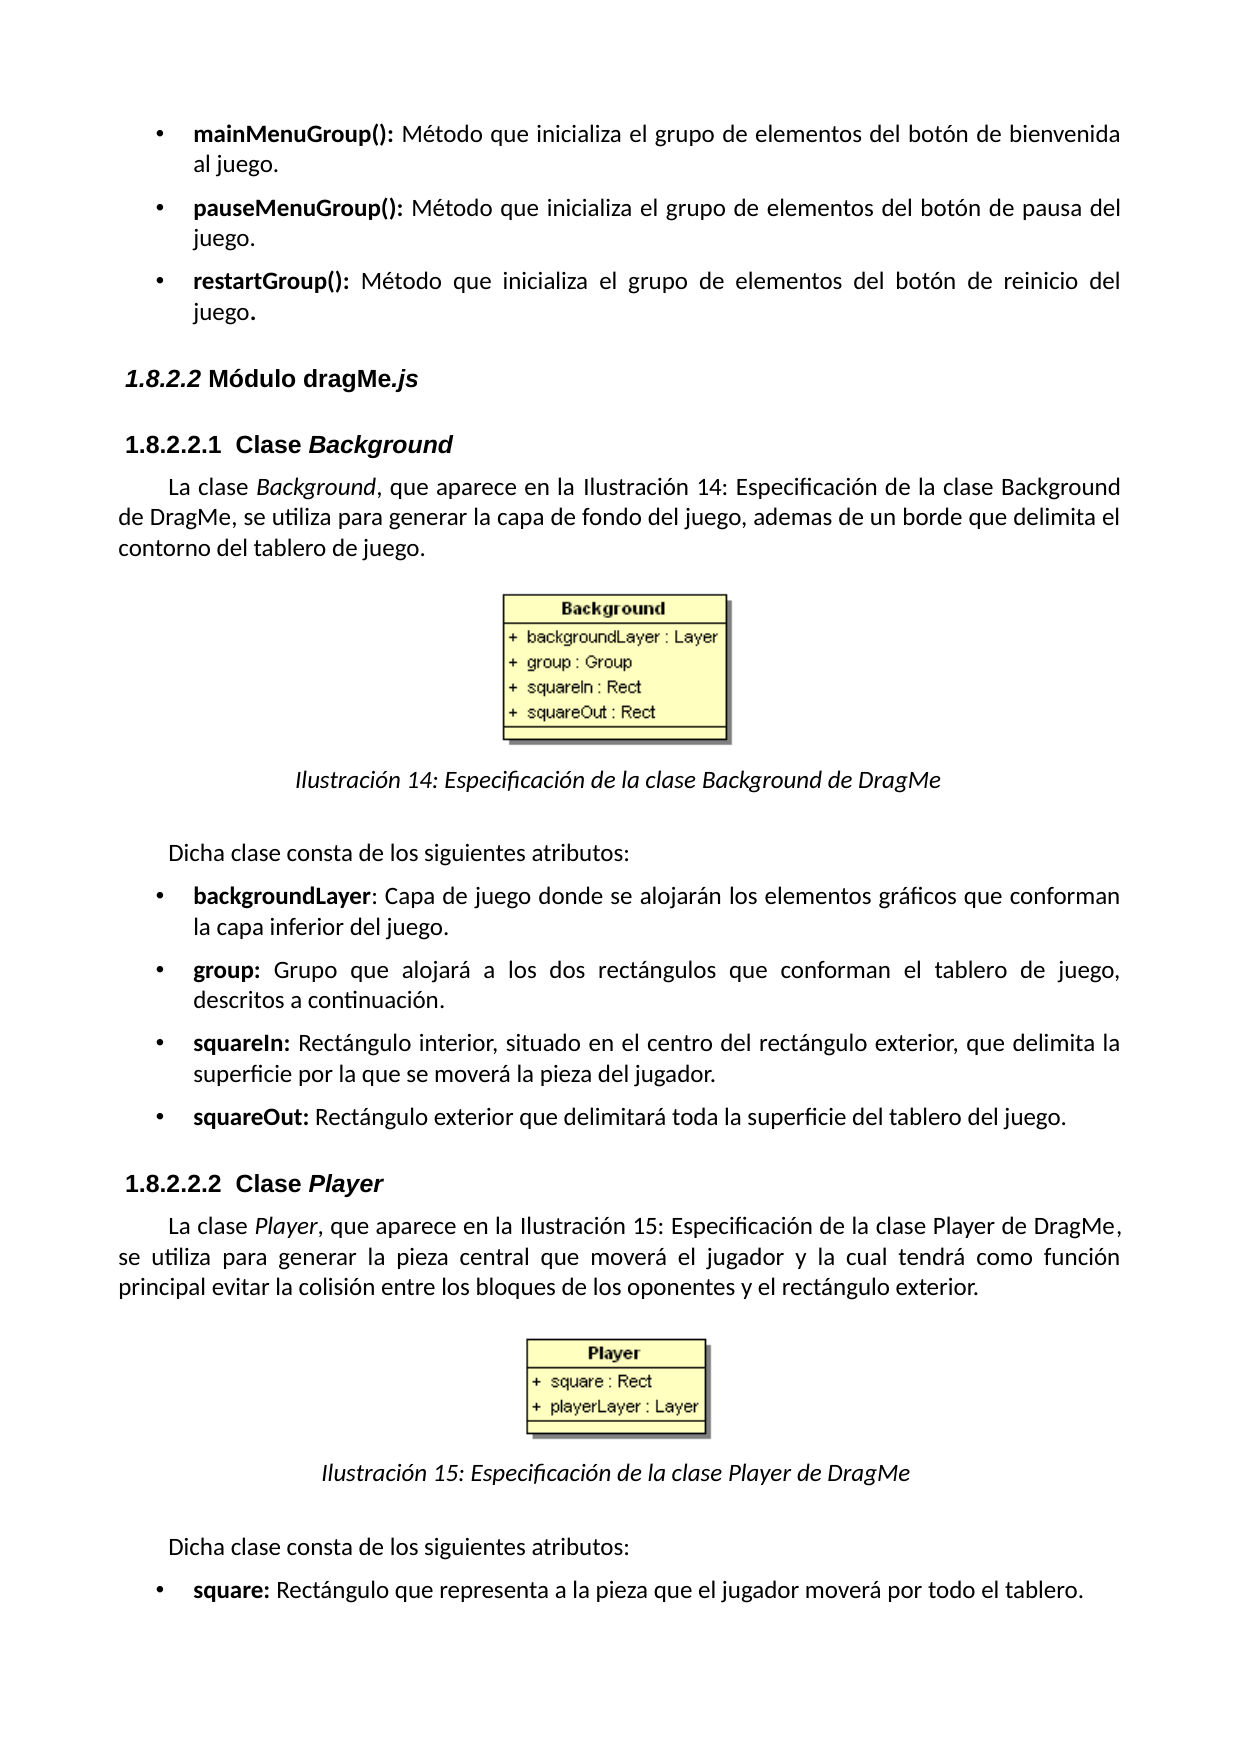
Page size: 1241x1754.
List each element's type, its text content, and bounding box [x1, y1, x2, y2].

list squareOut: Rectángulo exterior que delimitará toda la superficie del tablero del juego. [156, 1101, 1122, 1132]
picture [489, 575, 751, 764]
text Dicha clase consta de los siguientes atributos: [118, 837, 1122, 868]
list group: Grupo que alojará a los dos rectángulos que conforman el tablero de juego, descritos a continuación. [156, 954, 1122, 1015]
text Dicha clase consta de los siguientes atributos: [118, 1531, 1122, 1561]
list mainMenuGroup(): Método que inicializa el grupo de elementos del botón de bienvenida al juego. [156, 118, 1122, 179]
picture [511, 1314, 729, 1458]
text La clase Background, que aparece en la Ilustración 14: Especificación de la clase Background de DragMe, se utiliza para generar la capa de fondo del juego, ademas de un borde que delimita el contorno del tablero de juego. [118, 471, 1122, 562]
list square: Rectángulo que representa a la pieza que el jugador moverá por todo el tablero. [156, 1574, 1122, 1604]
list backgroundLayer: Capa de juego donde se alojarán los elementos gráficos que conforman la capa inferior del juego. [156, 881, 1122, 942]
subtitle Clase Player [118, 1169, 1122, 1198]
subtitle Clase Background [118, 430, 1122, 458]
subtitle Módulo dragMe.js [118, 364, 1122, 392]
text La clase Player, que aparece en la Ilustración 15: Especificación de la clase Player de DragMe, se utiliza para generar la pieza central que moverá el jugador y la cual tendrá como función principal evitar la colisión entre los bloques de los oponentes y el rectángulo exterior. [118, 1210, 1122, 1302]
text Ilustración 15: Especificación de la clase Player de DragMe [321, 1327, 919, 1488]
list restartGroup(): Método que inicializa el grupo de elementos del botón de reinicio del juego. [156, 265, 1122, 326]
list pauseMenuGroup(): Método que inicializa el grupo de elementos del botón de pausa del juego. [156, 192, 1122, 253]
text Ilustración 14: Especificación de la clase Background de DragMe [295, 587, 945, 794]
list squareIn: Rectángulo interior, situado en el centro del rectángulo exterior, que delimita la superficie por la que se moverá la pieza del jugador. [156, 1028, 1122, 1089]
